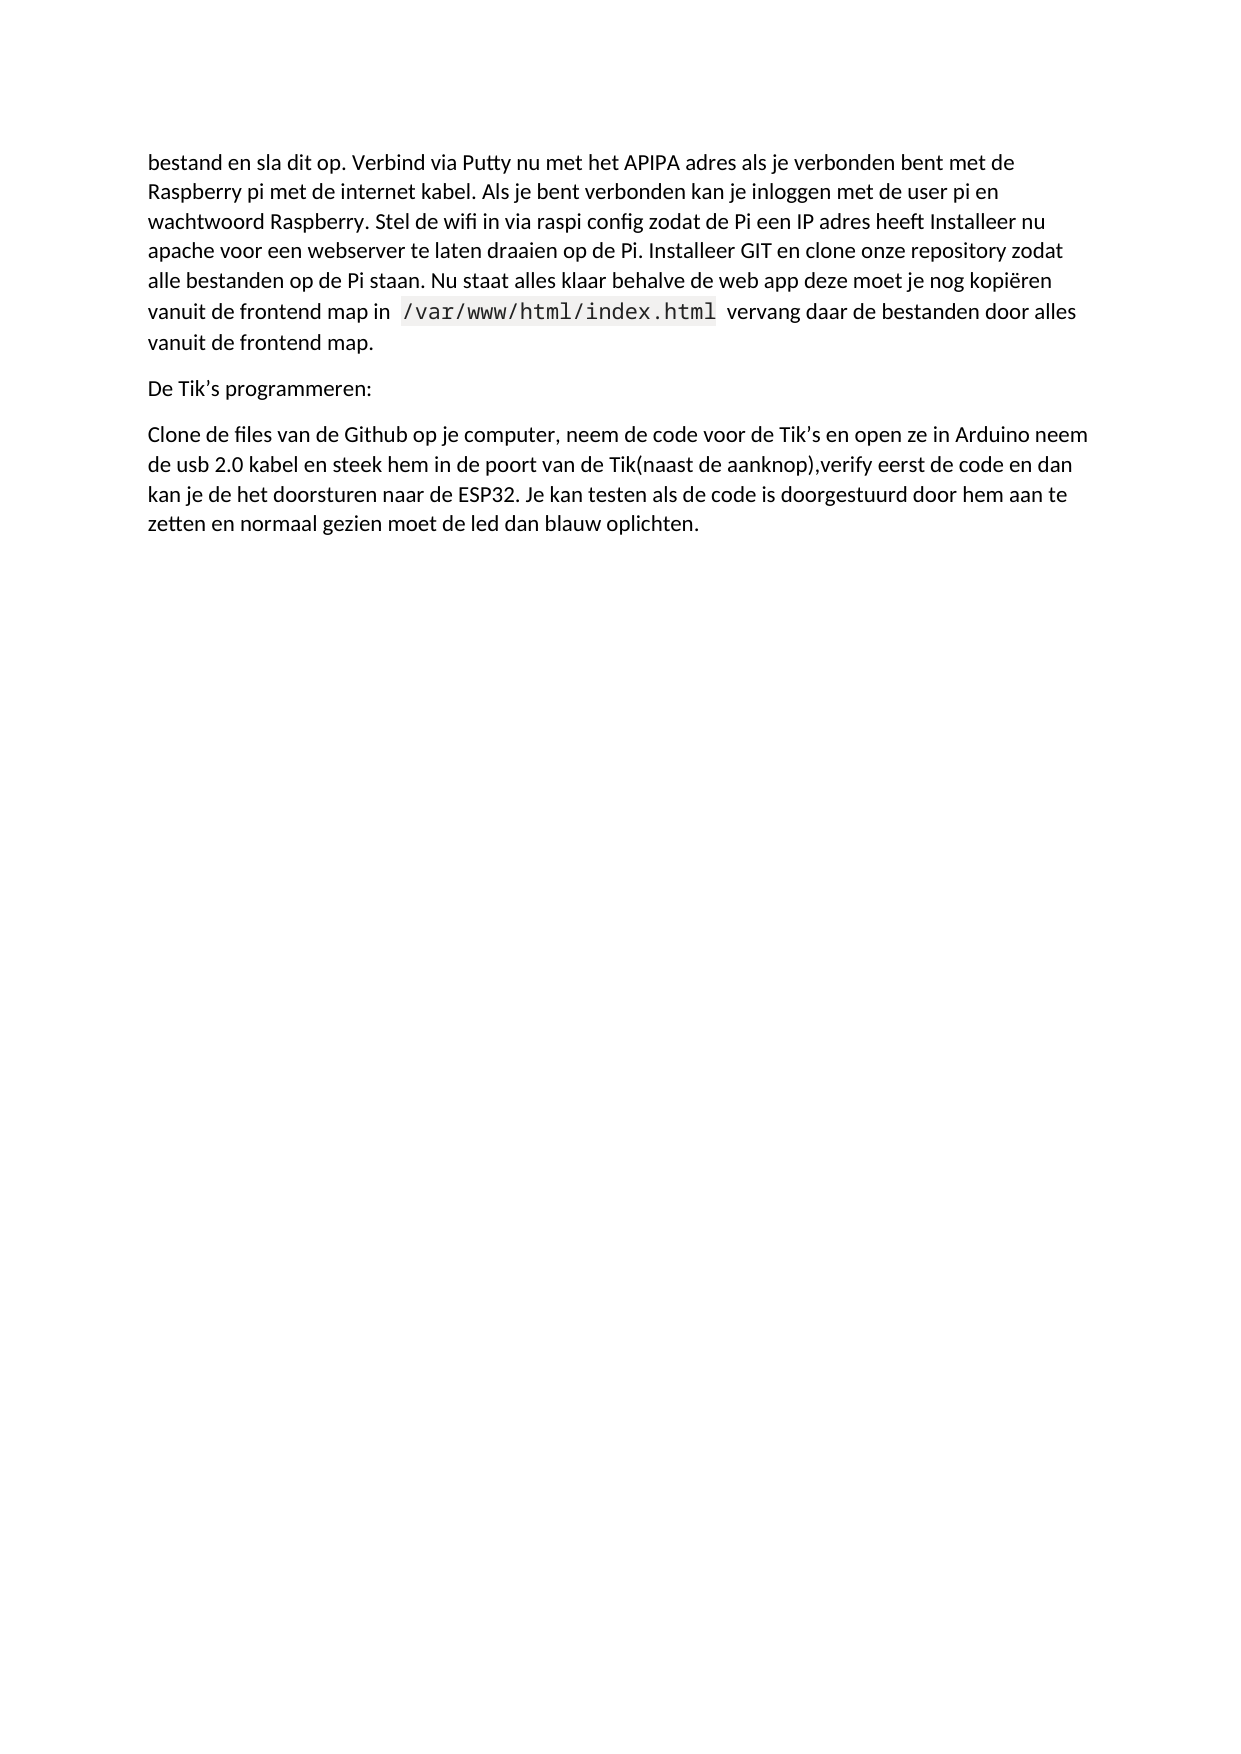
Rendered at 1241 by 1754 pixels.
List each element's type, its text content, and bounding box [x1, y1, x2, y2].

text De Tik’s programmeren: [148, 374, 1093, 402]
text Clone de files van de Github op je computer, neem de code voor de Tik’s en open ze in Arduino neem de usb 2.0 kabel en steek hem in de poort van de Tik(naast de aanknop),verify eerst de code en dan kan je de het doorsturen naar de ESP32. Je kan testen als de code is doorgestuurd door hem aan te zetten en normaal gezien moet de led dan blauw oplichten. [148, 420, 1093, 537]
text bestand en sla dit op. Verbind via Putty nu met het APIPA adres als je verbonden bent met de Raspberry pi met de internet kabel. Als je bent verbonden kan je inloggen met de user pi en wachtwoord Raspberry. Stel de wifi in via raspi config zodat de Pi een IP adres heeft Installeer nu apache voor een webserver te laten draaien op de Pi. Installeer GIT en clone onze repository zodat alle bestanden op de Pi staan. Nu staat alles klaar behalve de web app deze moet je nog kopiëren vanuit de frontend map in /var/www/html/index.html vervang daar de bestanden door alles vanuit de frontend map. [148, 148, 1093, 356]
